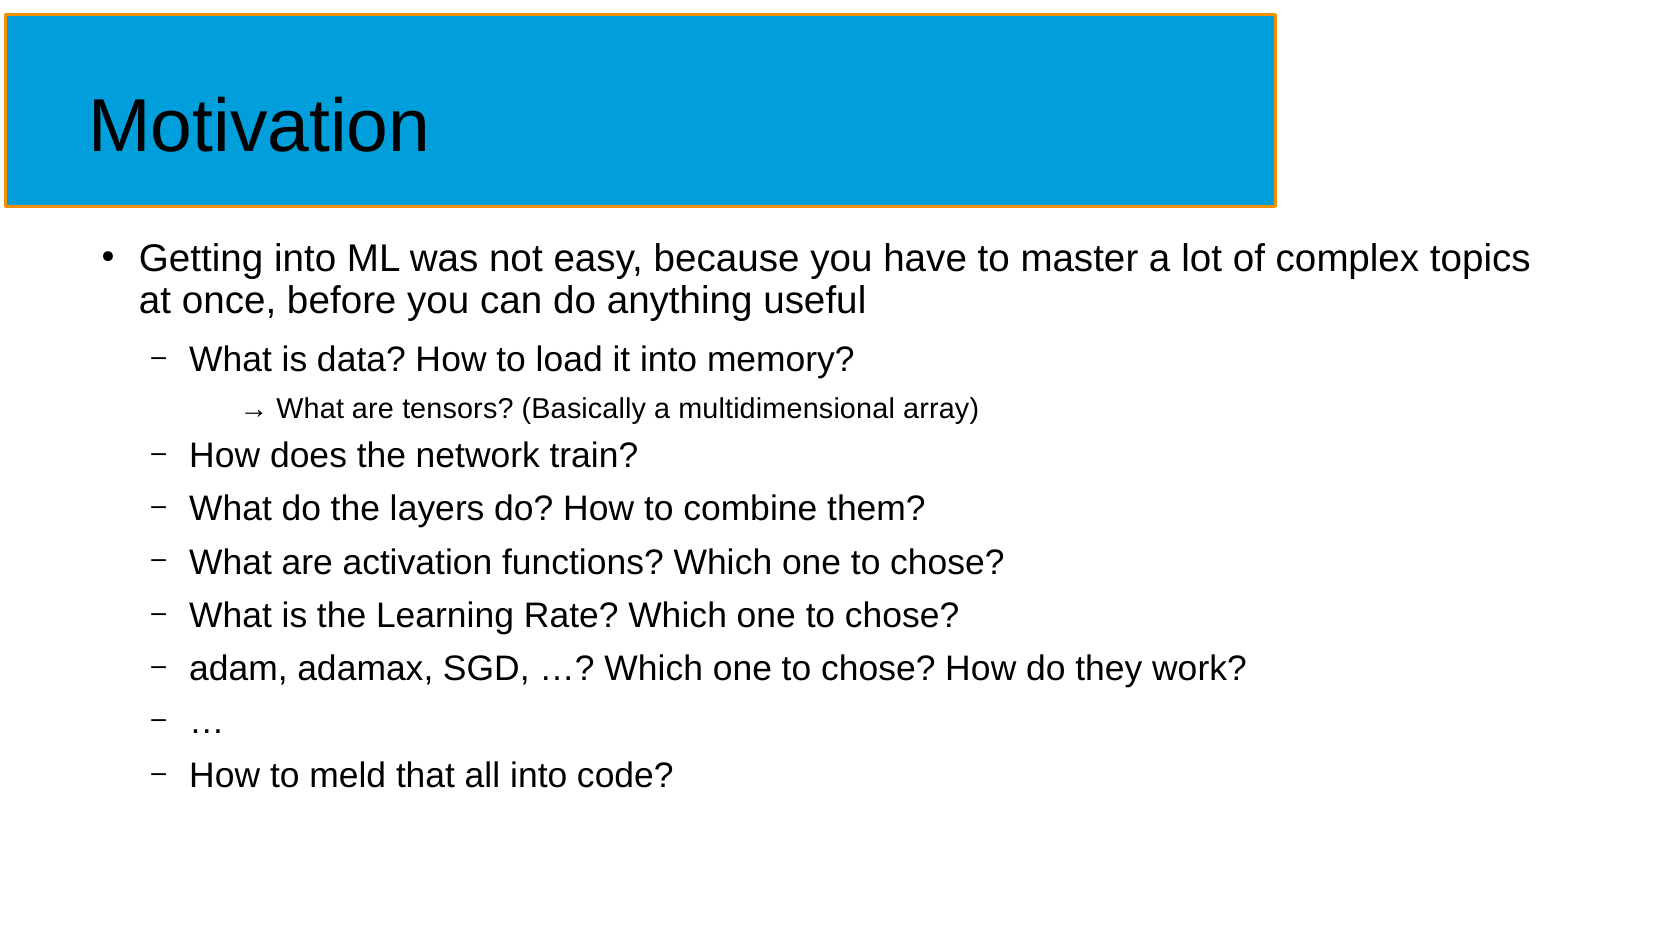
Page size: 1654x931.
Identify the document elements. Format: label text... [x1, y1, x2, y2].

list Getting into ML was not easy, because you have to master a lot of complex topics at once, before you can do anything useful What is data? How to load it into memory? → What are tensors? (Basically a multidimensional array) How does the network train? What do the layers do? How to combine them? What are activation functions? Which one to chose? What is the Learning Rate? Which one to chose? adam, adamax, SGD, …? Which one to chose? How do they work? … How to meld that all into code? [88, 236, 1565, 798]
title Motivation [88, 44, 1565, 207]
